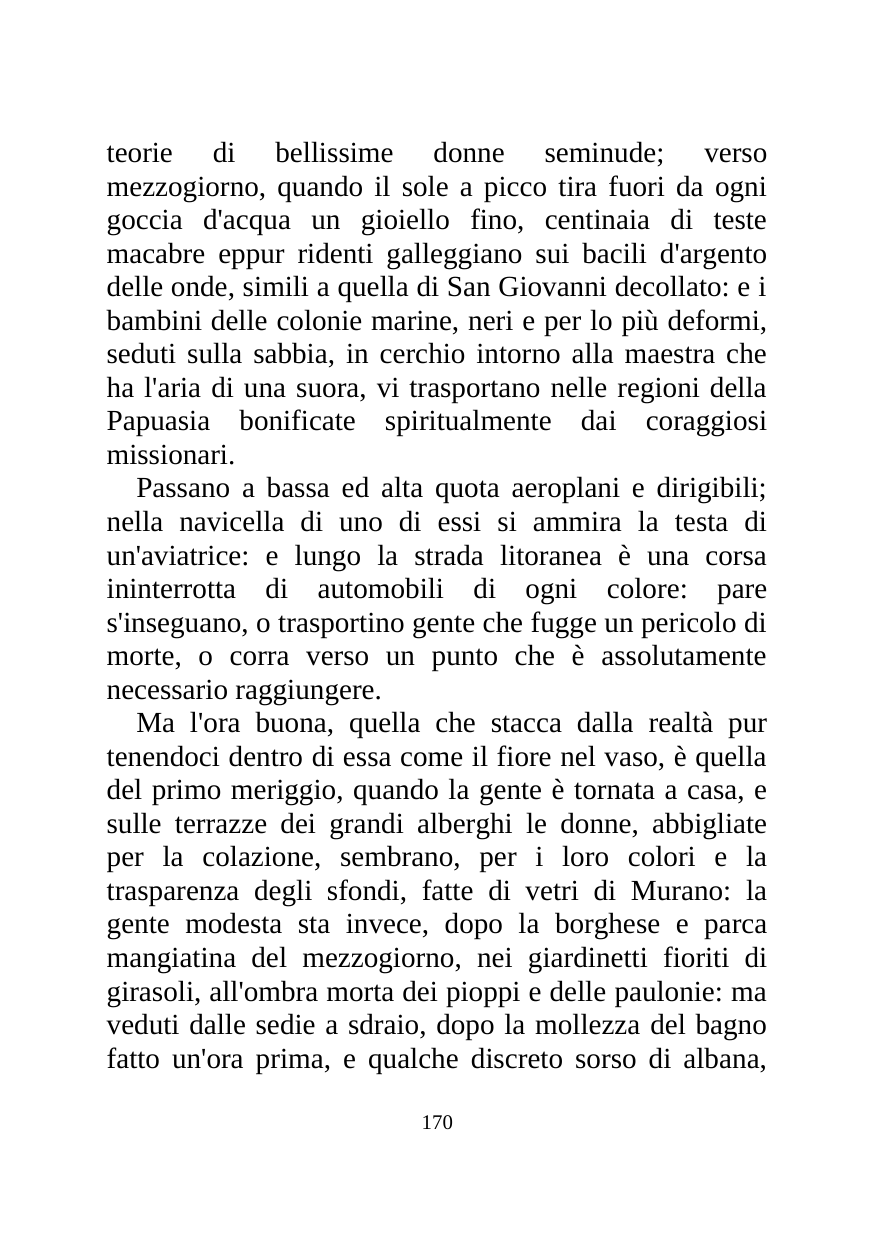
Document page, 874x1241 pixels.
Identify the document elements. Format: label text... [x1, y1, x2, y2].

text teorie di bellissime donne seminude; verso mezzogiorno, quando il sole a picco tira fuori da ogni goccia d'acqua un gioiello fino, centinaia di teste macabre eppur ridenti galleggiano sui bacili d'argento delle onde, simili a quella di San Giovanni decollato: e i bambini delle colonie marine, neri e per lo più deformi, seduti sulla sabbia, in cerchio intorno alla maestra che ha l'aria di una suora, vi trasportano nelle regioni della Papuasia bonificate spiritualmente dai coraggiosi missionari. [106, 135, 768, 471]
text Ma l'ora buona, quella che stacca dalla realtà pur tenendoci dentro di essa come il fiore nel vaso, è quella del primo meriggio, quando la gente è tornata a casa, e sulle terrazze dei grandi alberghi le donne, abbigliate per la colazione, sembrano, per i loro colori e la trasparenza degli sfondi, fatte di vetri di Murano: la gente modesta sta invece, dopo la borghese e parca mangiatina del mezzogiorno, nei giardinetti fioriti di girasoli, all'ombra morta dei pioppi e delle paulonie: ma veduti dalle sedie a sdraio, dopo la mollezza del bagno fatto un'ora prima, e qualche discreto sorso di albana, [106, 705, 768, 1074]
text Passano a bassa ed alta quota aeroplani e dirigibili; nella navicella di uno di essi si ammira la testa di un'aviatrice: e lungo la strada litoranea è una corsa ininterrotta di automobili di ogni colore: pare s'inseguano, o trasportino gente che fugge un pericolo di morte, o corra verso un punto che è assolutamente necessario raggiungere. [106, 471, 768, 705]
